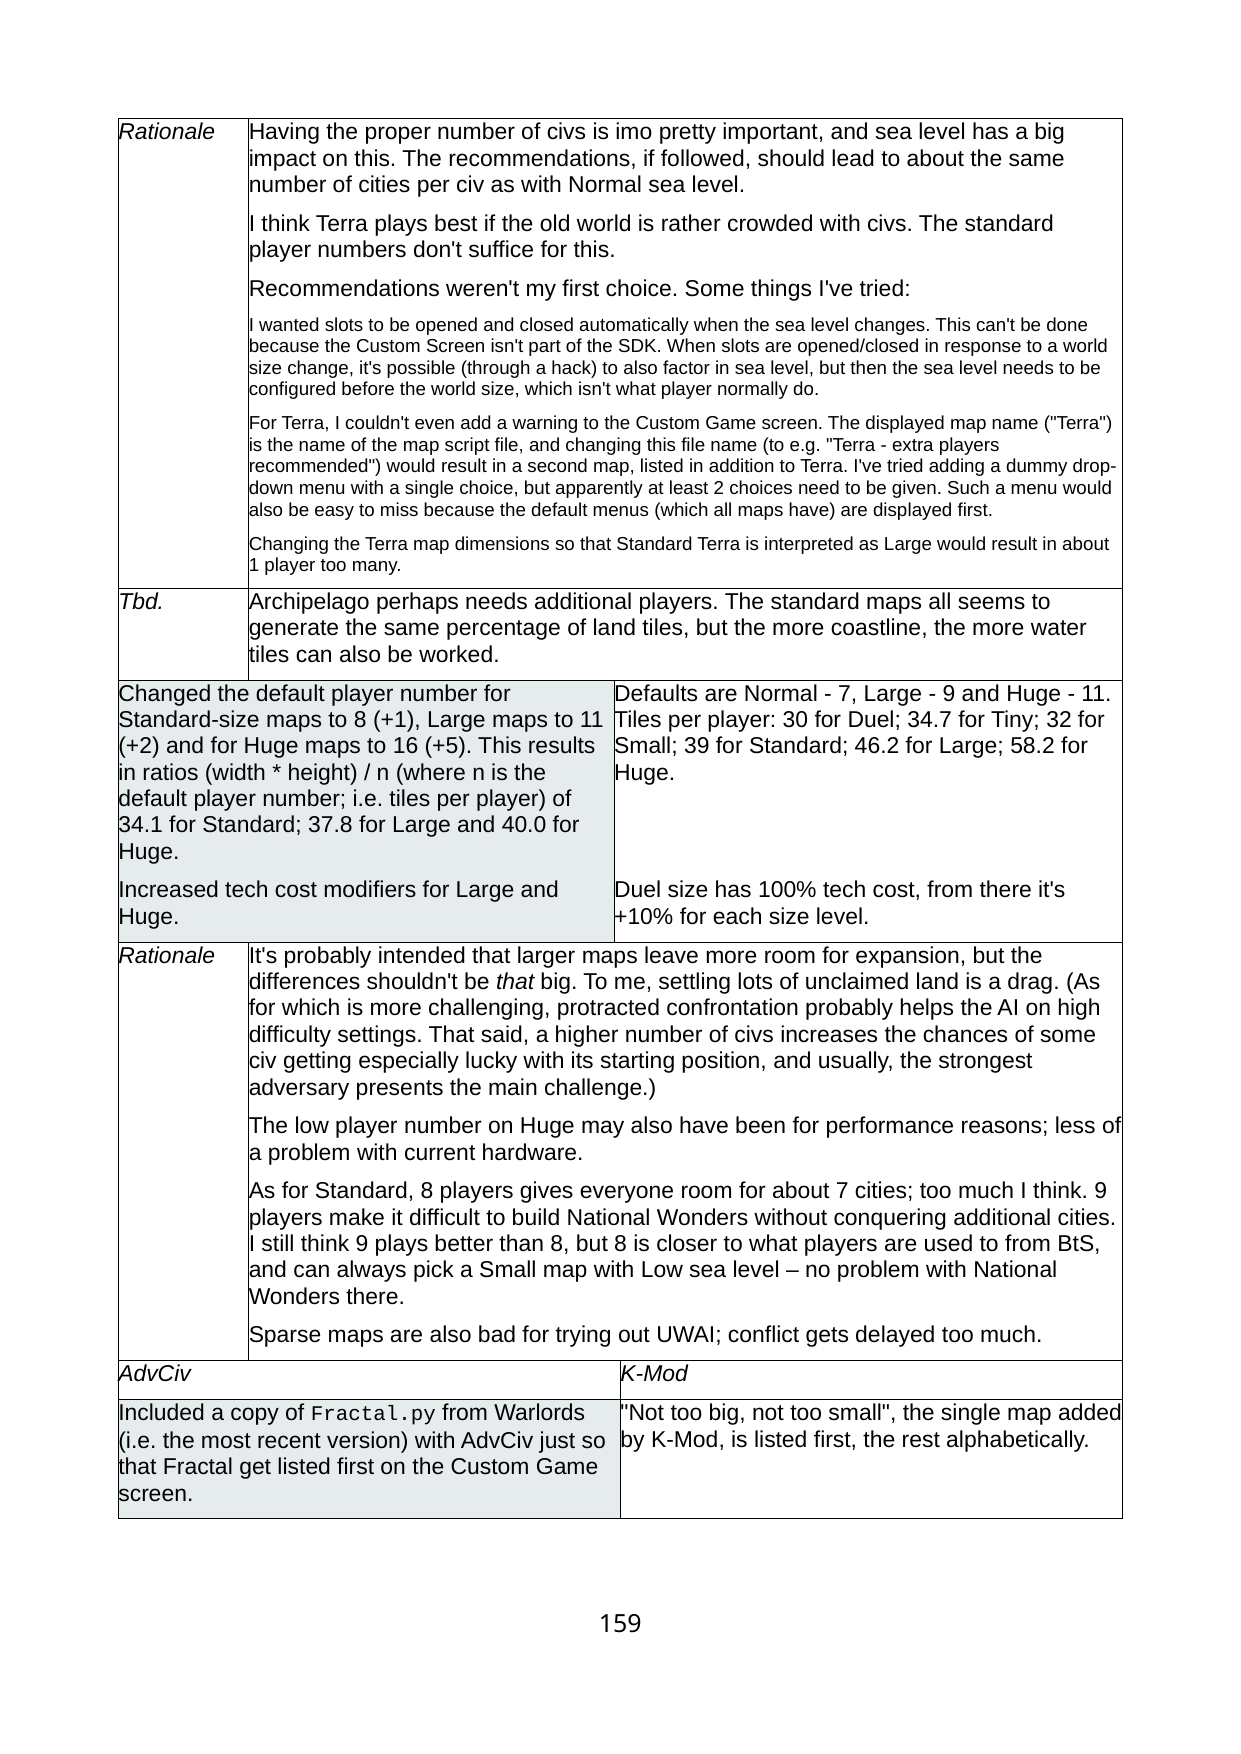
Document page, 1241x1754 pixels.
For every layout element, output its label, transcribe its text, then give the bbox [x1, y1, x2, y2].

table_cell Defaults are Normal - 7, Large - 9 and Huge - 11. Tiles per player: 30 for Duel; 34.7 for Tiny; 32 for Small; 39 for Standard; 46.2 for Large; 58.2 for Huge. Duel size has 100% tech cost, from there it's +10% for each size level. [615, 681, 1122, 942]
table_cell Rationale [119, 943, 248, 1360]
table_cell Having the proper number of civs is imo pretty important, and sea level has a big impact on this. The recommendations, if followed, should lead to about the same number of cities per civ as with Normal sea level. I think Terra plays best if the old world is rather crowded with civs. The standard player numbers don't suffice for this. Recommendations weren't my first choice. Some things I've tried: I wanted slots to be opened and closed automatically when the sea level changes. This can't be done because the Custom Screen isn't part of the SDK. When slots are opened/closed in response to a world size change, it's possible (through a hack) to also factor in sea level, but then the sea level needs to be configured before the world size, which isn't what player normally do. For Terra, I couldn't even add a warning to the Custom Game screen. The displayed map name ("Terra") is the name of the map script file, and changing this file name (to e.g. "Terra - extra players recommended") would result in a second map, listed in addition to Terra. I've tried adding a dummy drop-down menu with a single choice, but apparently at least 2 choices need to be given. Such a menu would also be easy to miss because the default menus (which all maps have) are displayed first. Changing the Terra map dimensions so that Standard Terra is interpreted as Large would result in about 1 player too many. [249, 119, 1122, 588]
table_cell Archipelago perhaps needs additional players. The standard maps all seems to generate the same percentage of land tiles, but the more coastline, the more water tiles can also be worked. [249, 589, 1122, 679]
table_cell Rationale [119, 119, 248, 588]
table_cell Tbd. [119, 589, 248, 679]
table_cell K-Mod [621, 1361, 1122, 1399]
table_cell It's probably intended that larger maps leave more room for expansion, but the differences shouldn't be that big. To me, settling lots of unclaimed land is a drag. (As for which is more challenging, protracted confrontation probably helps the AI on high difficulty settings. That said, a higher number of civs increases the chances of some civ getting especially lucky with its starting position, and usually, the strongest adversary presents the main challenge.) The low player number on Huge may also have been for performance reasons; less of a problem with current hardware. As for Standard, 8 players gives everyone room for about 7 cities; too much I think. 9 players make it difficult to build National Wonders without conquering additional cities. I still think 9 plays better than 8, but 8 is closer to what players are used to from BtS, and can always pick a Small map with Low sea level – no problem with National Wonders there. Sparse maps are also bad for trying out UWAI; conflict gets delayed too much. [249, 943, 1122, 1360]
table_cell Included a copy of Fractal.py from Warlords (i.e. the most recent version) with AdvCiv just so that Fractal get listed first on the Custom Game screen. [119, 1400, 620, 1518]
table_cell "Not too big, not too small", the single map added by K-Mod, is listed first, the rest alphabetically. [621, 1400, 1122, 1518]
table_cell AdvCiv [119, 1361, 620, 1399]
table_cell Changed the default player number for Standard-size maps to 8 (+1), Large maps to 11 (+2) and for Huge maps to 16 (+5). This results in ratios (width * height) / n (where n is the default player number; i.e. tiles per player) of 34.1 for Standard; 37.8 for Large and 40.0 for Huge. Increased tech cost modifiers for Large and Huge. [119, 681, 614, 942]
